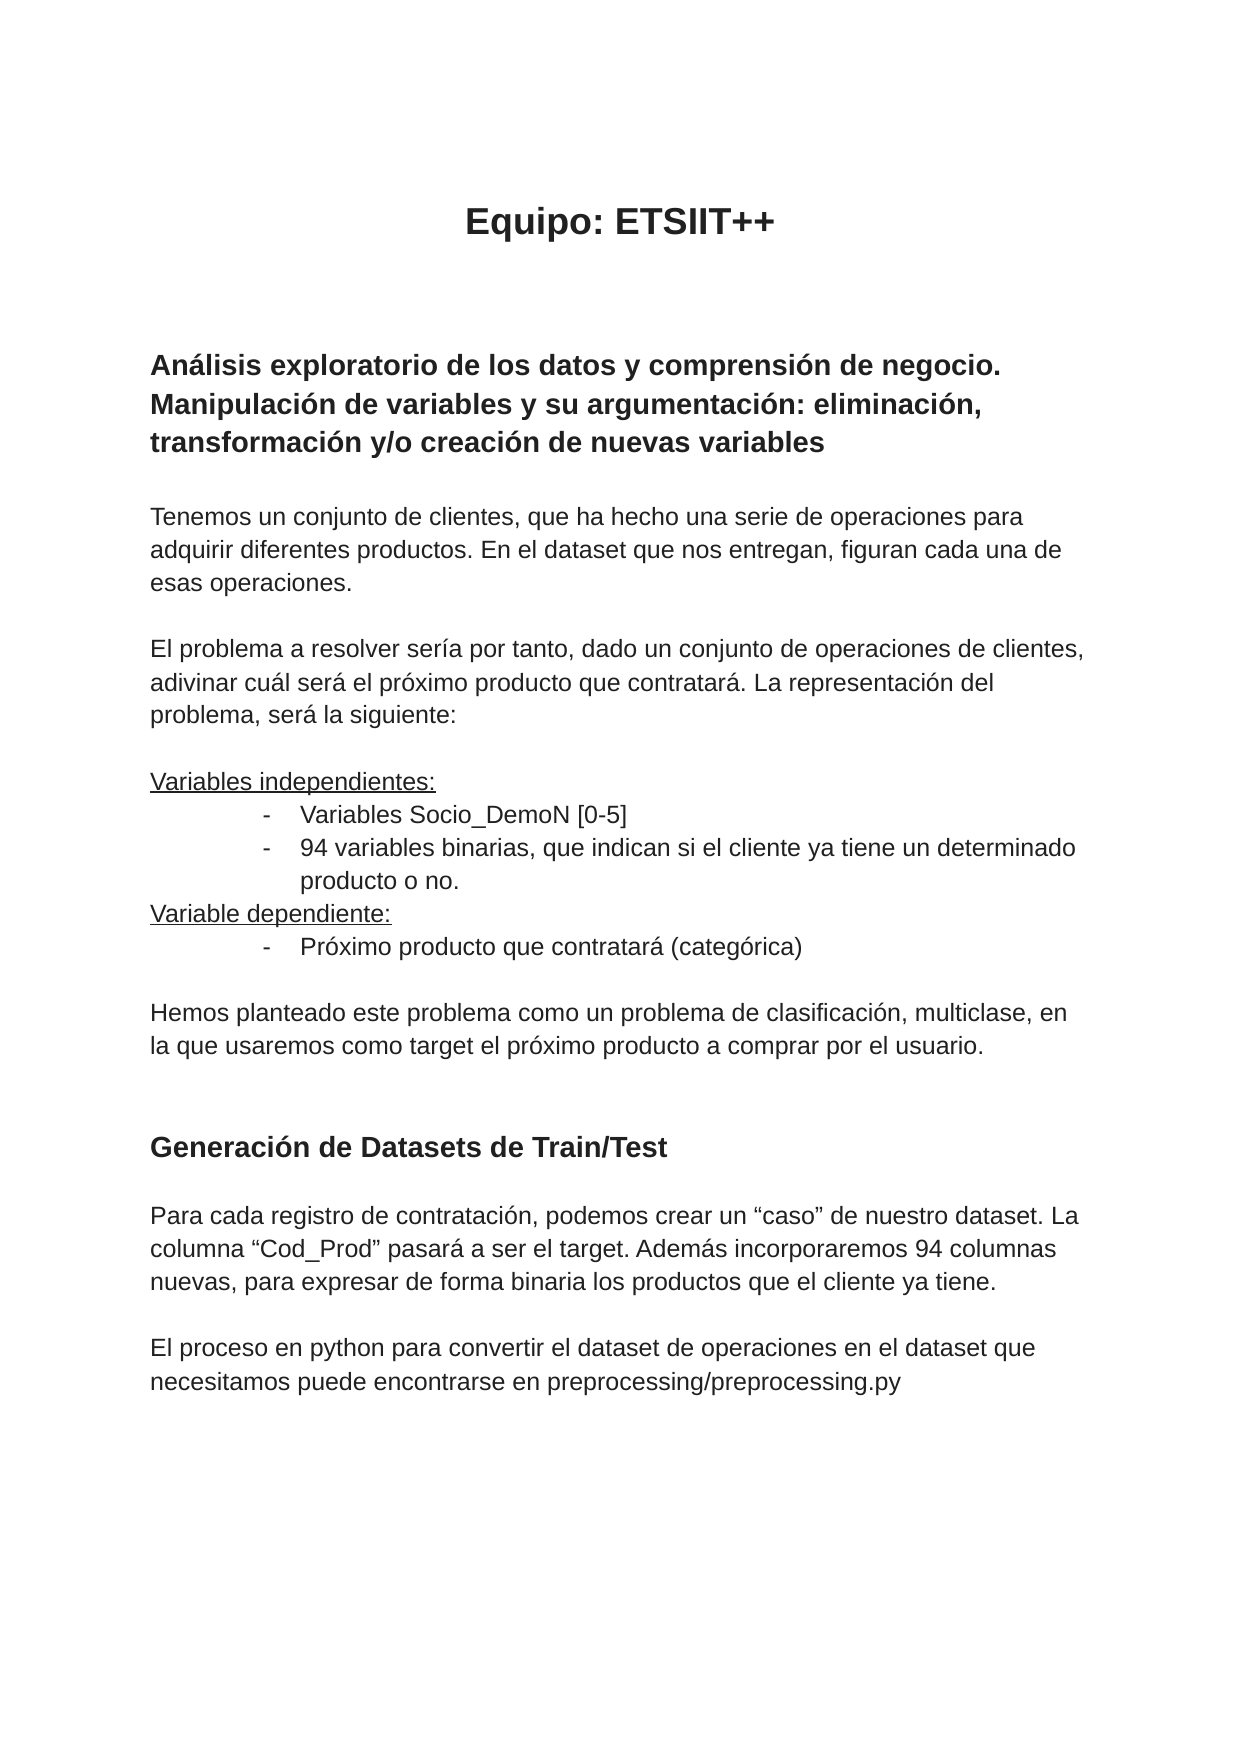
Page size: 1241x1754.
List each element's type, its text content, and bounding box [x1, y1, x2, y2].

text Hemos planteado este problema como un problema de clasificación, multiclase, en la que usaremos como target el próximo producto a comprar por el usuario. [150, 998, 1090, 1059]
text Equipo: ETSIIT++ [150, 199, 1090, 243]
list 94 variables binarias, que indican si el cliente ya tiene un determinado producto o no. [262, 833, 1090, 894]
text Variable dependiente: [150, 899, 1090, 927]
list Próximo producto que contratará (categórica) [262, 932, 1090, 993]
text Análisis exploratorio de los datos y comprensión de negocio. [150, 348, 1090, 382]
text Tenemos un conjunto de clientes, que ha hecho una serie de operaciones para adquirir diferentes productos. En el dataset que nos entregan, figuran cada una de esas operaciones. El problema a resolver sería por tanto, dado un conjunto de operaciones de clientes, adivinar cuál será el próximo producto que contratará. La representación del problema, será la siguiente: [150, 502, 1090, 729]
list Variables Socio_DemoN [0-5] [262, 799, 1090, 828]
text Variables independientes: [150, 767, 1090, 795]
text Generación de Datasets de Train/Test [150, 1130, 1090, 1163]
text Para cada registro de contratación, podemos crear un “caso” de nuestro dataset. La columna “Cod_Prod” pasará a ser el target. Además incorporaremos 94 columnas nuevas, para expresar de forma binaria los productos que el cliente ya tiene. El proceso en python para convertir el dataset de operaciones en el dataset que necesitamos puede encontrarse en preprocessing/preprocessing.py [150, 1201, 1090, 1395]
text Manipulación de variables y su argumentación: eliminación, transformación y/o creación de nuevas variables [150, 387, 1090, 459]
